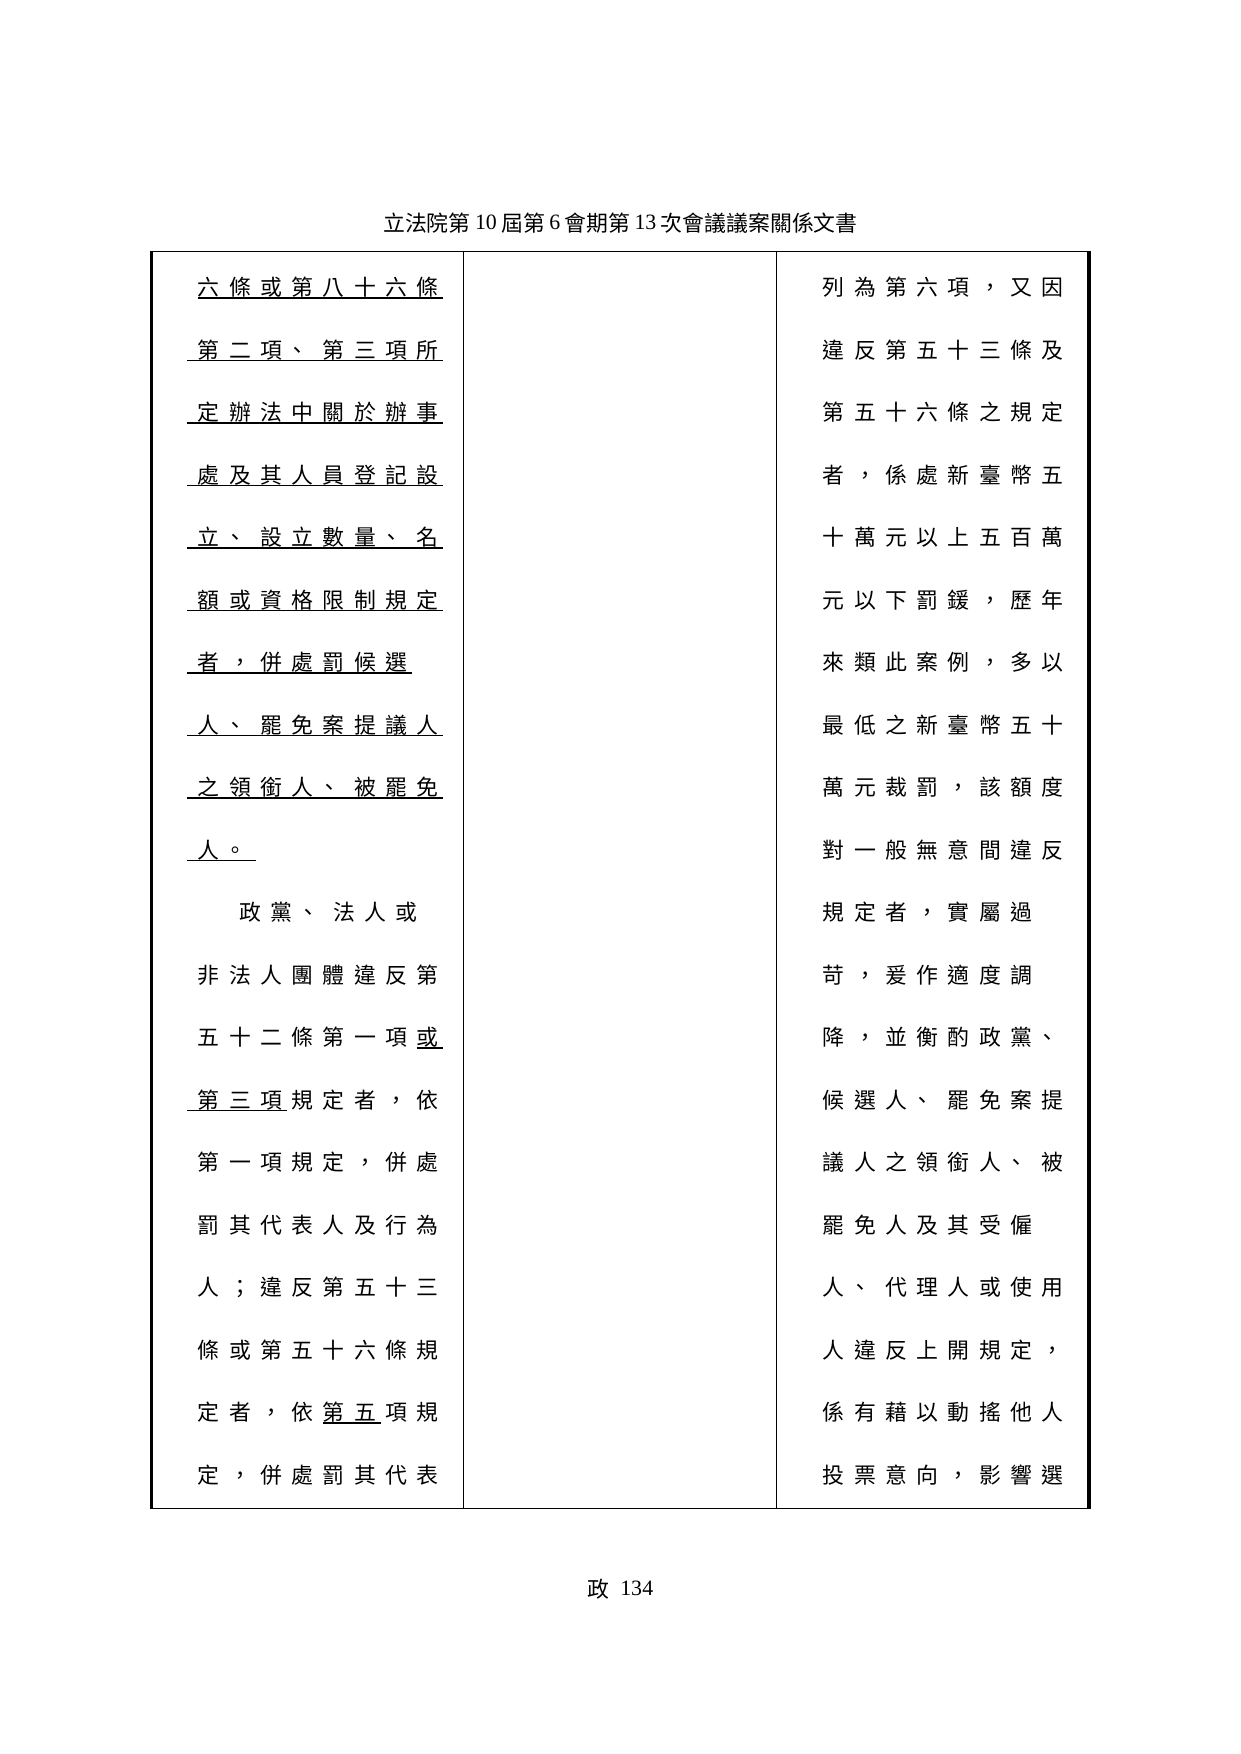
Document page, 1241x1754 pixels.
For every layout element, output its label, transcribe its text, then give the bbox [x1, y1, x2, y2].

table_cell 六條或第八十六條第二項、第三項所定辦法中關於辦事處及其人員登記設立、設立數量、名額或資格限制規定者，併處罰候選人、罷免案提議人之領銜人、被罷免人。 政黨、法人或非法人團體違反第五十二條第一項或第三項規定者，依第一項規定，併處罰其代表人及行為人；違反第五十三條或第五十六條規定者，依第五項規定，併處罰其代表 [153, 252, 463, 1508]
table_cell 列為第六項，又因違反第五十三條及第五十六條之規定者，係處新臺幣五十萬元以上五百萬元以下罰鍰，歷年來類此案例，多以最低之新臺幣五十萬元裁罰，該額度對一般無意間違反規定者，實屬過苛，爰作適度調降，並衡酌政黨、候選人、罷免案提議人之領銜人、被罷免人及其受僱人、代理人或使用人違反上開規定，係有藉以動搖他人投票意向，影響選 [777, 252, 1087, 1508]
table_cell [464, 252, 776, 1508]
